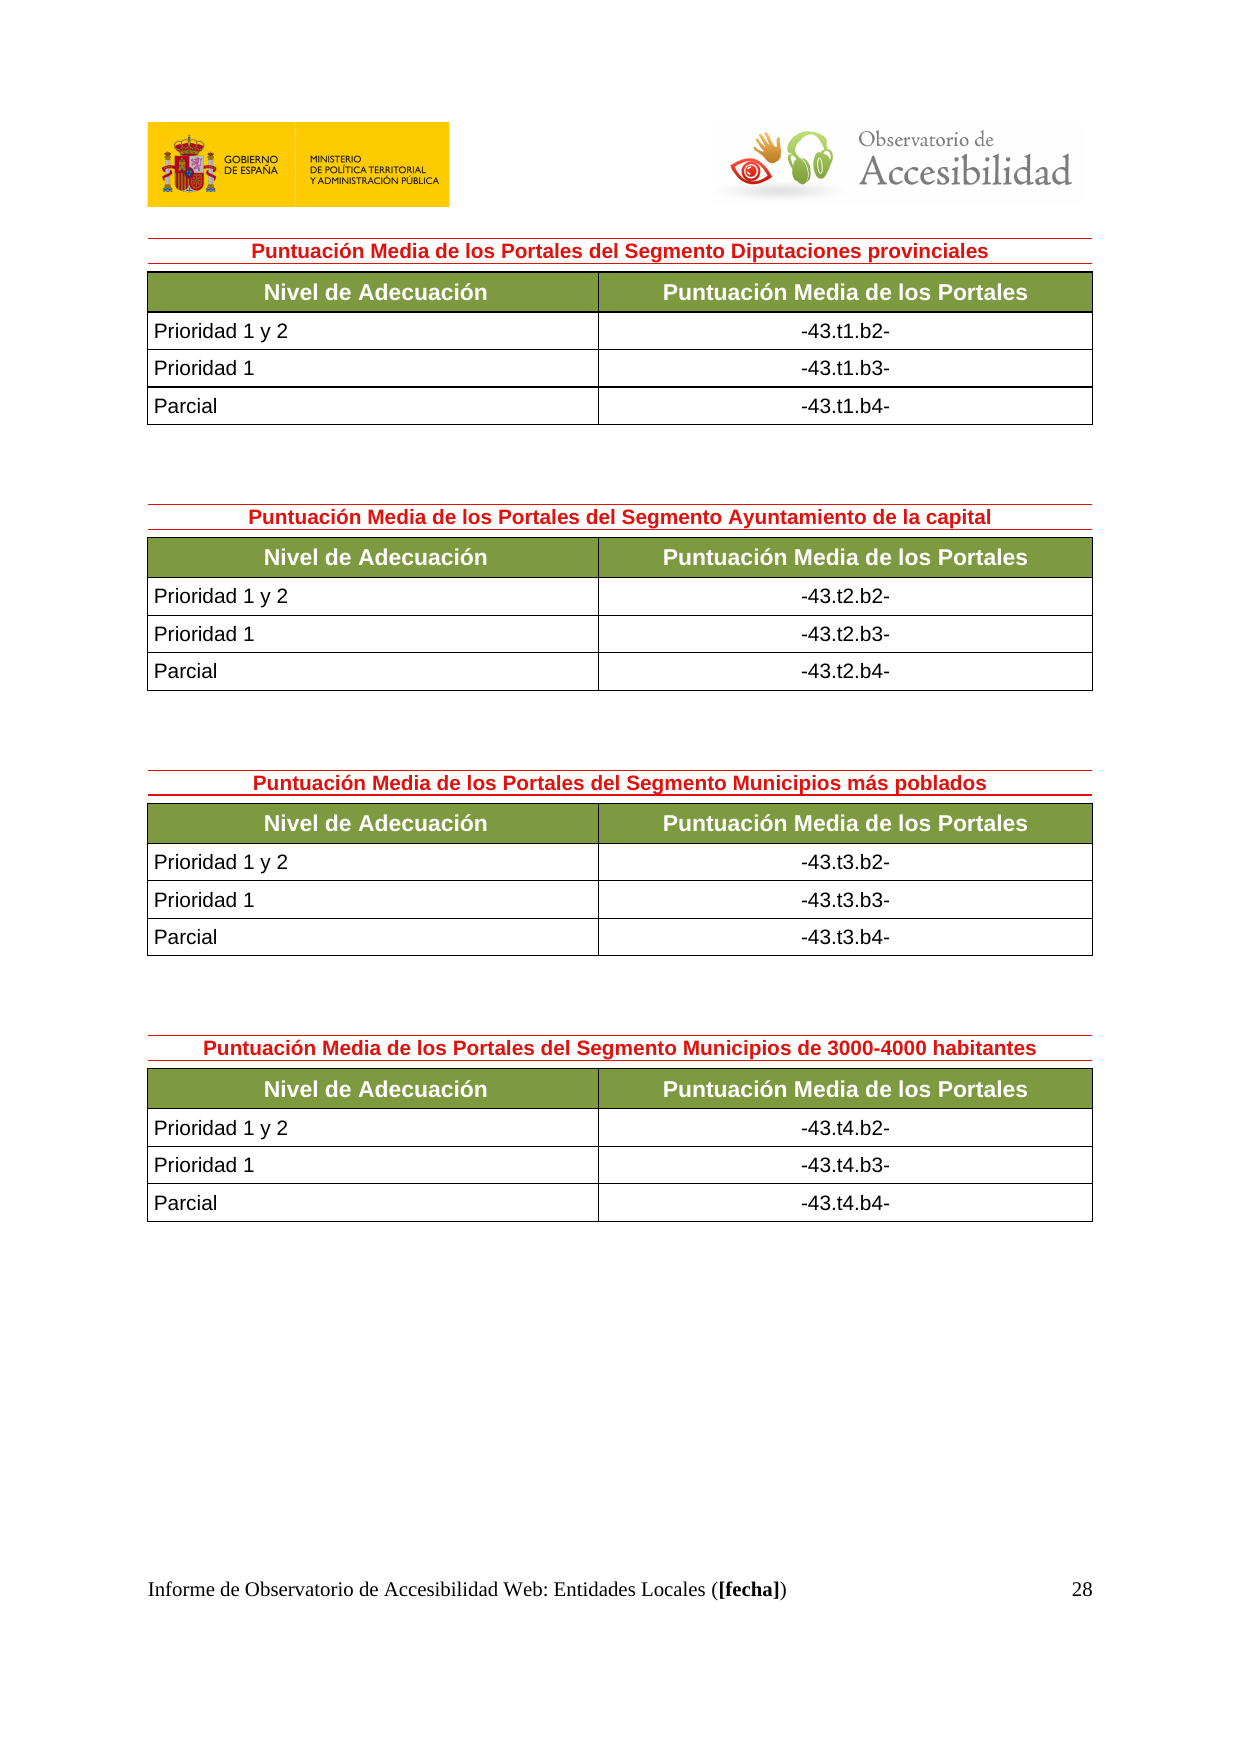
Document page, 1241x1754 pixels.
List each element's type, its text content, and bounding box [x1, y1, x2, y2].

table_cell -43.t2.b2- [599, 578, 1092, 614]
table_header Nivel de Adecuación [148, 273, 598, 311]
table_cell -43.t3.b2- [599, 844, 1092, 880]
table_cell -43.t4.b2- [599, 1109, 1092, 1146]
table_cell Prioridad 1 y 2 [148, 578, 598, 614]
text Puntuación Media de los Portales del Segmento Ayuntamiento de la capital [148, 505, 1092, 529]
table_header Nivel de Adecuación [148, 804, 598, 843]
table_cell Prioridad 1 y 2 [148, 844, 598, 880]
table_cell Parcial [148, 919, 598, 955]
table_cell -43.t2.b4- [599, 653, 1092, 689]
table_header Nivel de Adecuación [148, 538, 598, 577]
text Puntuación Media de los Portales del Segmento Diputaciones provinciales [148, 239, 1092, 263]
text Puntuación Media de los Portales del Segmento Municipios más poblados [148, 771, 1092, 794]
table_cell -43.t1.b2- [599, 313, 1092, 349]
picture [147, 122, 450, 207]
table_cell -43.t2.b3- [599, 616, 1092, 652]
table_header Puntuación Media de los Portales [599, 804, 1092, 843]
table_cell Prioridad 1 [148, 350, 598, 386]
table_cell -43.t1.b4- [599, 388, 1092, 424]
table_cell -43.t3.b3- [599, 881, 1092, 918]
table_cell -43.t4.b3- [599, 1147, 1092, 1183]
table_cell Parcial [148, 653, 598, 689]
table_cell Prioridad 1 y 2 [148, 313, 598, 349]
table_header Puntuación Media de los Portales [599, 538, 1092, 577]
table_cell Parcial [148, 1184, 598, 1221]
table_header Nivel de Adecuación [148, 1069, 598, 1108]
table_cell Prioridad 1 [148, 1147, 598, 1183]
table_cell -43.t4.b4- [599, 1184, 1092, 1221]
table_header Puntuación Media de los Portales [599, 273, 1092, 311]
table_cell -43.t1.b3- [599, 350, 1092, 386]
table_cell Prioridad 1 [148, 616, 598, 652]
picture [710, 122, 1086, 205]
text Puntuación Media de los Portales del Segmento Municipios de 3000-4000 habitantes [148, 1036, 1092, 1060]
table_cell Parcial [148, 388, 598, 424]
table_cell -43.t3.b4- [599, 919, 1092, 955]
table_header Puntuación Media de los Portales [599, 1069, 1092, 1108]
table_cell Prioridad 1 [148, 881, 598, 918]
table_cell Prioridad 1 y 2 [148, 1109, 598, 1146]
